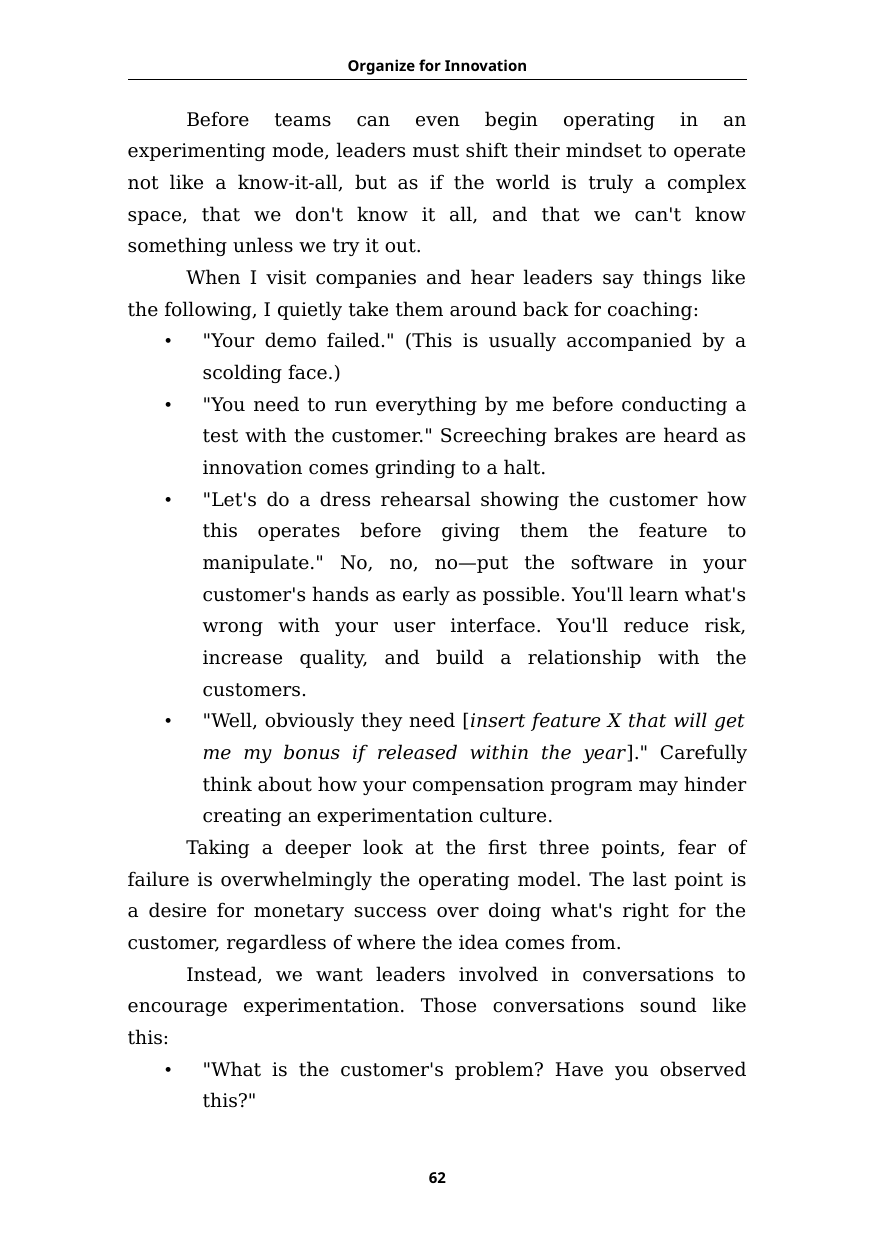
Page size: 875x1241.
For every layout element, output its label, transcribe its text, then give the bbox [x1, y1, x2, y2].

list "Let's do a dress rehearsal showing the customer how this operates before giving them the feature to manipulate." No, no, no—put the software in your customer's hands as early as possible. You'll learn what's wrong with your user interface. You'll reduce risk, increase quality, and build a relationship with the customers. [165, 489, 747, 701]
list "Well, obviously they need [insert feature X that will get me my bonus if released within the year]." Carefully think about how your compensation program may hinder creating an experimentation culture. [165, 710, 747, 827]
list "Your demo failed." (This is usually accompanied by a scolding face.) [165, 330, 747, 384]
text Before teams can even begin operating in an experimenting mode, leaders must shift their mindset to operate not like a know-it-all, but as if the world is truly a complex space, that we don't know it all, and that we can't know something unless we try it out. [127, 109, 747, 257]
text Instead, we want leaders involved in conversations to encourage experimentation. Those conversations sound like this: [127, 964, 747, 1049]
text When I visit companies and hear leaders say things like the following, I quietly take them around back for coaching: [127, 267, 747, 321]
list "You need to run everything by me before conducting a test with the customer." Screeching brakes are heard as innovation comes grinding to a halt. [165, 394, 747, 479]
text Taking a deeper look at the first three points, fear of failure is overwhelmingly the operating model. The last point is a desire for monetary success over doing what's right for the customer, regardless of where the idea comes from. [127, 837, 747, 954]
list "What is the customer's problem? Have you observed this?" [165, 1059, 747, 1112]
